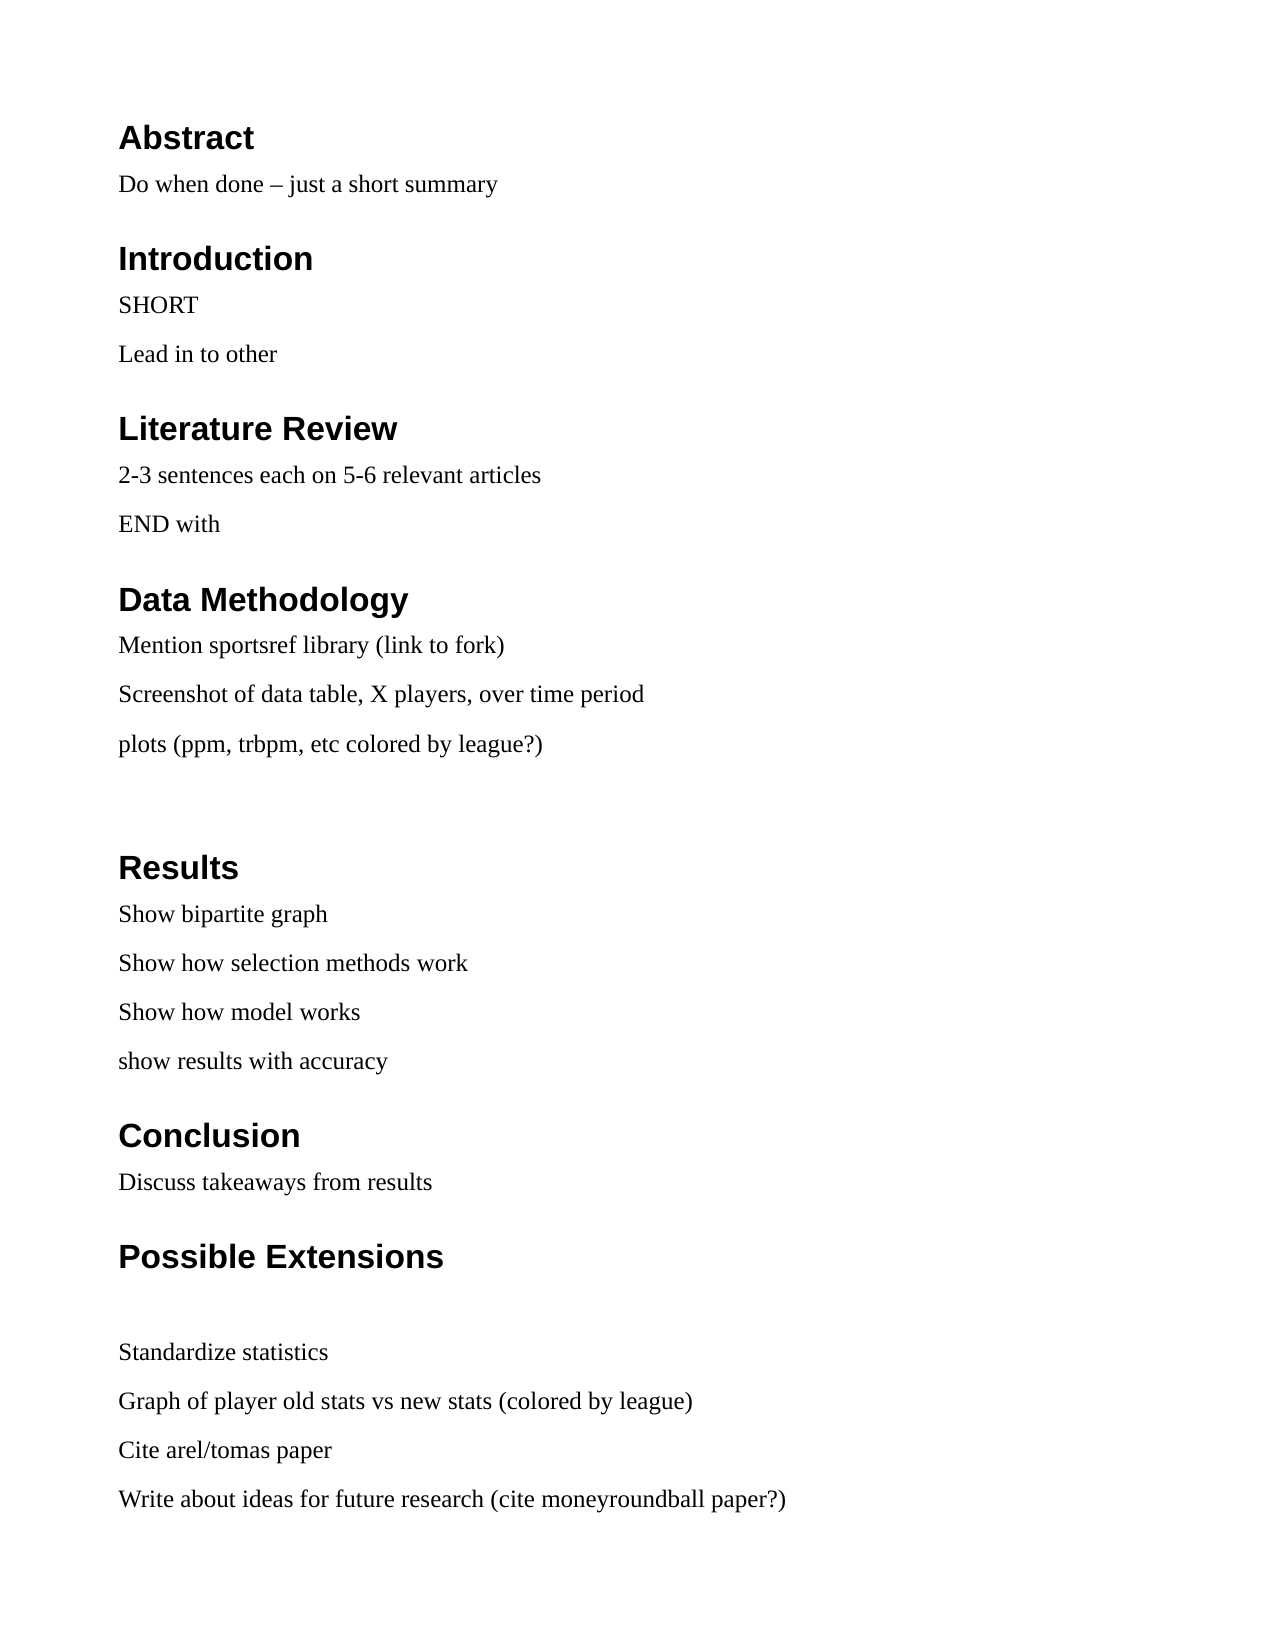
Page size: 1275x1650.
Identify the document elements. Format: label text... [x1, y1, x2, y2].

subtitle Literature Review [118, 409, 1157, 448]
subtitle Abstract [118, 118, 1157, 157]
text SHORT [118, 290, 1157, 319]
text Cite arel/tomas paper [118, 1435, 1157, 1464]
text Write about ideas for future research (cite moneyroundball paper?) [118, 1484, 1157, 1513]
subtitle Results [118, 848, 1157, 886]
subtitle Data Methodology [118, 579, 1157, 618]
subtitle Conclusion [118, 1116, 1157, 1154]
text Show bipartite graph [118, 899, 1157, 927]
subtitle Possible Extensions [118, 1237, 1157, 1276]
text Screenshot of data table, X players, over time period [118, 679, 1157, 708]
text show results with accuracy [118, 1046, 1157, 1075]
text Standardize statistics [118, 1337, 1157, 1366]
text Lead in to other [118, 339, 1157, 368]
text END with [118, 509, 1157, 538]
text plots (ppm, trbpm, etc colored by league?) [118, 729, 1157, 757]
text Do when done – just a short summary [118, 169, 1157, 198]
text Mention sportsref library (link to fork) [118, 631, 1157, 659]
text 2-3 sentences each on 5-6 relevant articles [118, 460, 1157, 489]
text Show how model works [118, 997, 1157, 1026]
text Show how selection methods work [118, 948, 1157, 977]
text Discuss takeaways from results [118, 1167, 1157, 1196]
text Graph of player old stats vs new stats (colored by league) [118, 1386, 1157, 1415]
subtitle Introduction [118, 239, 1157, 278]
